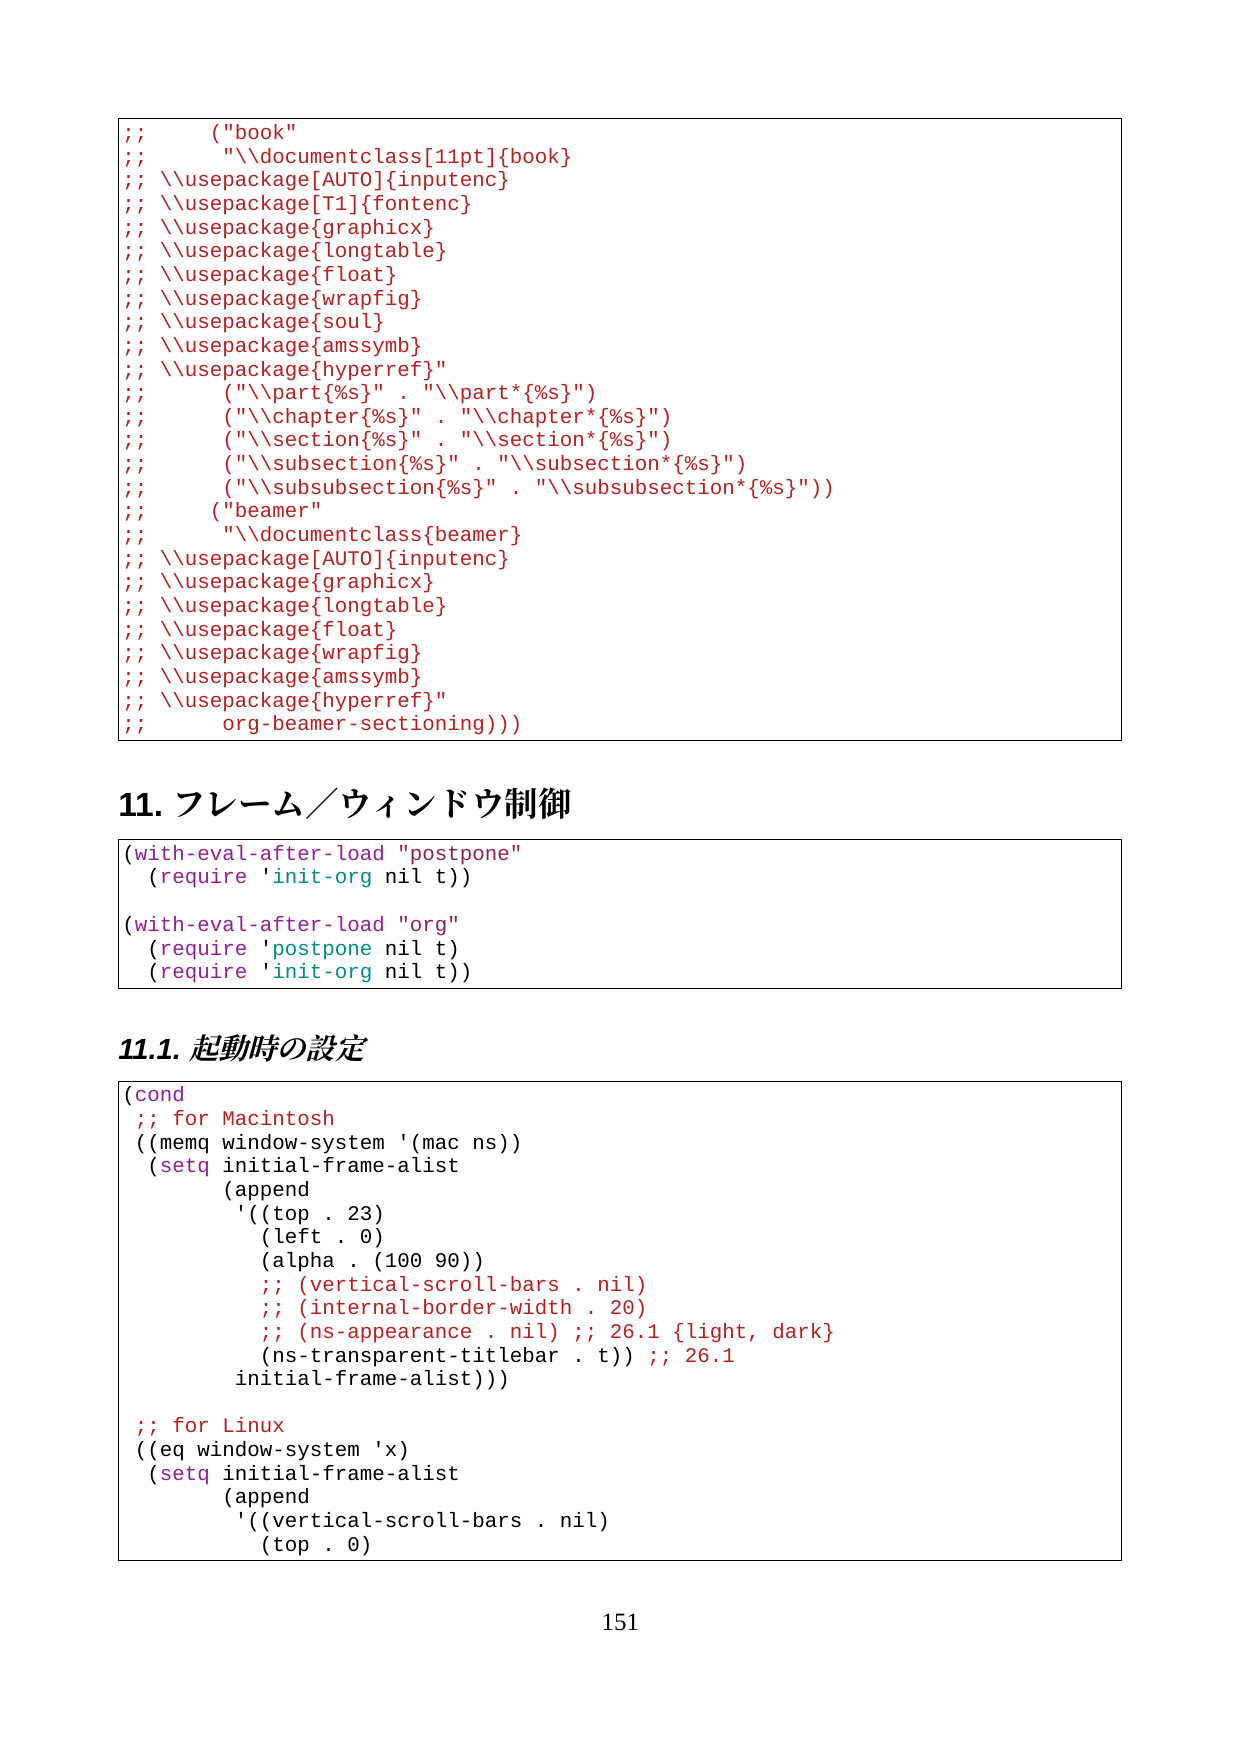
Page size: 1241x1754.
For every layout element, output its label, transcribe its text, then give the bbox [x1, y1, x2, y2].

text ;; (ns-appearance . nil) ;; 26.1 {light, dark} [119, 1317, 1121, 1341]
text (require 'postpone nil t) [119, 933, 1121, 957]
text ;; \\usepackage[AUTO]{inputenc} [119, 165, 1121, 189]
text (append [119, 1482, 1121, 1506]
text ;; \\usepackage{hyperref}" [119, 686, 1121, 709]
text ;; \\usepackage{hyperref}" [119, 354, 1121, 378]
text ;; ("\\subsubsection{%s}" . "\\subsubsection*{%s}")) [119, 473, 1121, 496]
text '((top . 23) [119, 1199, 1121, 1222]
text ;; ("beamer" [119, 496, 1121, 520]
text ;; ("\\chapter{%s}" . "\\chapter*{%s}") [119, 402, 1121, 426]
text ;; \\usepackage{amssymb} [119, 331, 1121, 354]
text (cond [119, 1082, 1121, 1104]
text ;; \\usepackage{graphicx} [119, 567, 1121, 591]
text ;; for Macintosh [119, 1104, 1121, 1128]
text ;; \\usepackage{soul} [119, 307, 1121, 331]
text ;; ("book" [119, 119, 1121, 142]
text ;; ("\\section{%s}" . "\\section*{%s}") [119, 426, 1121, 449]
text ;; for Linux [119, 1412, 1121, 1435]
text ;; (vertical-scroll-bars . nil) [119, 1270, 1121, 1293]
text ((memq window-system '(mac ns)) [119, 1128, 1121, 1151]
text (ns-transparent-titlebar . t)) ;; 26.1 [119, 1341, 1121, 1364]
text (setq initial-frame-alist [119, 1459, 1121, 1482]
subtitle フレーム／ウィンドウ制御 [118, 778, 1122, 826]
text ;; "\\documentclass{beamer} [119, 520, 1121, 544]
text ;; org-beamer-sectioning))) [119, 709, 1121, 740]
text ;; "\\documentclass[11pt]{book} [119, 142, 1121, 165]
text (require 'init-org nil t)) [119, 863, 1121, 886]
text ;; (internal-border-width . 20) [119, 1293, 1121, 1317]
text (with-eval-after-load "org" [119, 910, 1121, 933]
text (alpha . (100 90)) [119, 1246, 1121, 1270]
text (left . 0) [119, 1222, 1121, 1246]
text ;; \\usepackage[AUTO]{inputenc} [119, 544, 1121, 567]
text '((vertical-scroll-bars . nil) [119, 1506, 1121, 1530]
text ;; \\usepackage{amssymb} [119, 662, 1121, 686]
text ;; \\usepackage{longtable} [119, 591, 1121, 615]
text (require 'init-org nil t)) [119, 957, 1121, 988]
text initial-frame-alist))) [119, 1364, 1121, 1388]
text (with-eval-after-load "postpone" [119, 840, 1121, 863]
text ;; \\usepackage{float} [119, 615, 1121, 638]
text ((eq window-system 'x) [119, 1435, 1121, 1459]
subtitle 起動時の設定 [118, 1026, 1122, 1068]
text ;; \\usepackage[T1]{fontenc} [119, 189, 1121, 213]
text (append [119, 1175, 1121, 1199]
text (setq initial-frame-alist [119, 1151, 1121, 1175]
text ;; \\usepackage{graphicx} [119, 213, 1121, 236]
text ;; \\usepackage{wrapfig} [119, 638, 1121, 662]
text ;; ("\\part{%s}" . "\\part*{%s}") [119, 378, 1121, 402]
text ;; \\usepackage{longtable} [119, 236, 1121, 260]
text (top . 0) [119, 1530, 1121, 1560]
text ;; ("\\subsection{%s}" . "\\subsection*{%s}") [119, 449, 1121, 473]
text ;; \\usepackage{wrapfig} [119, 284, 1121, 307]
text ;; \\usepackage{float} [119, 260, 1121, 284]
